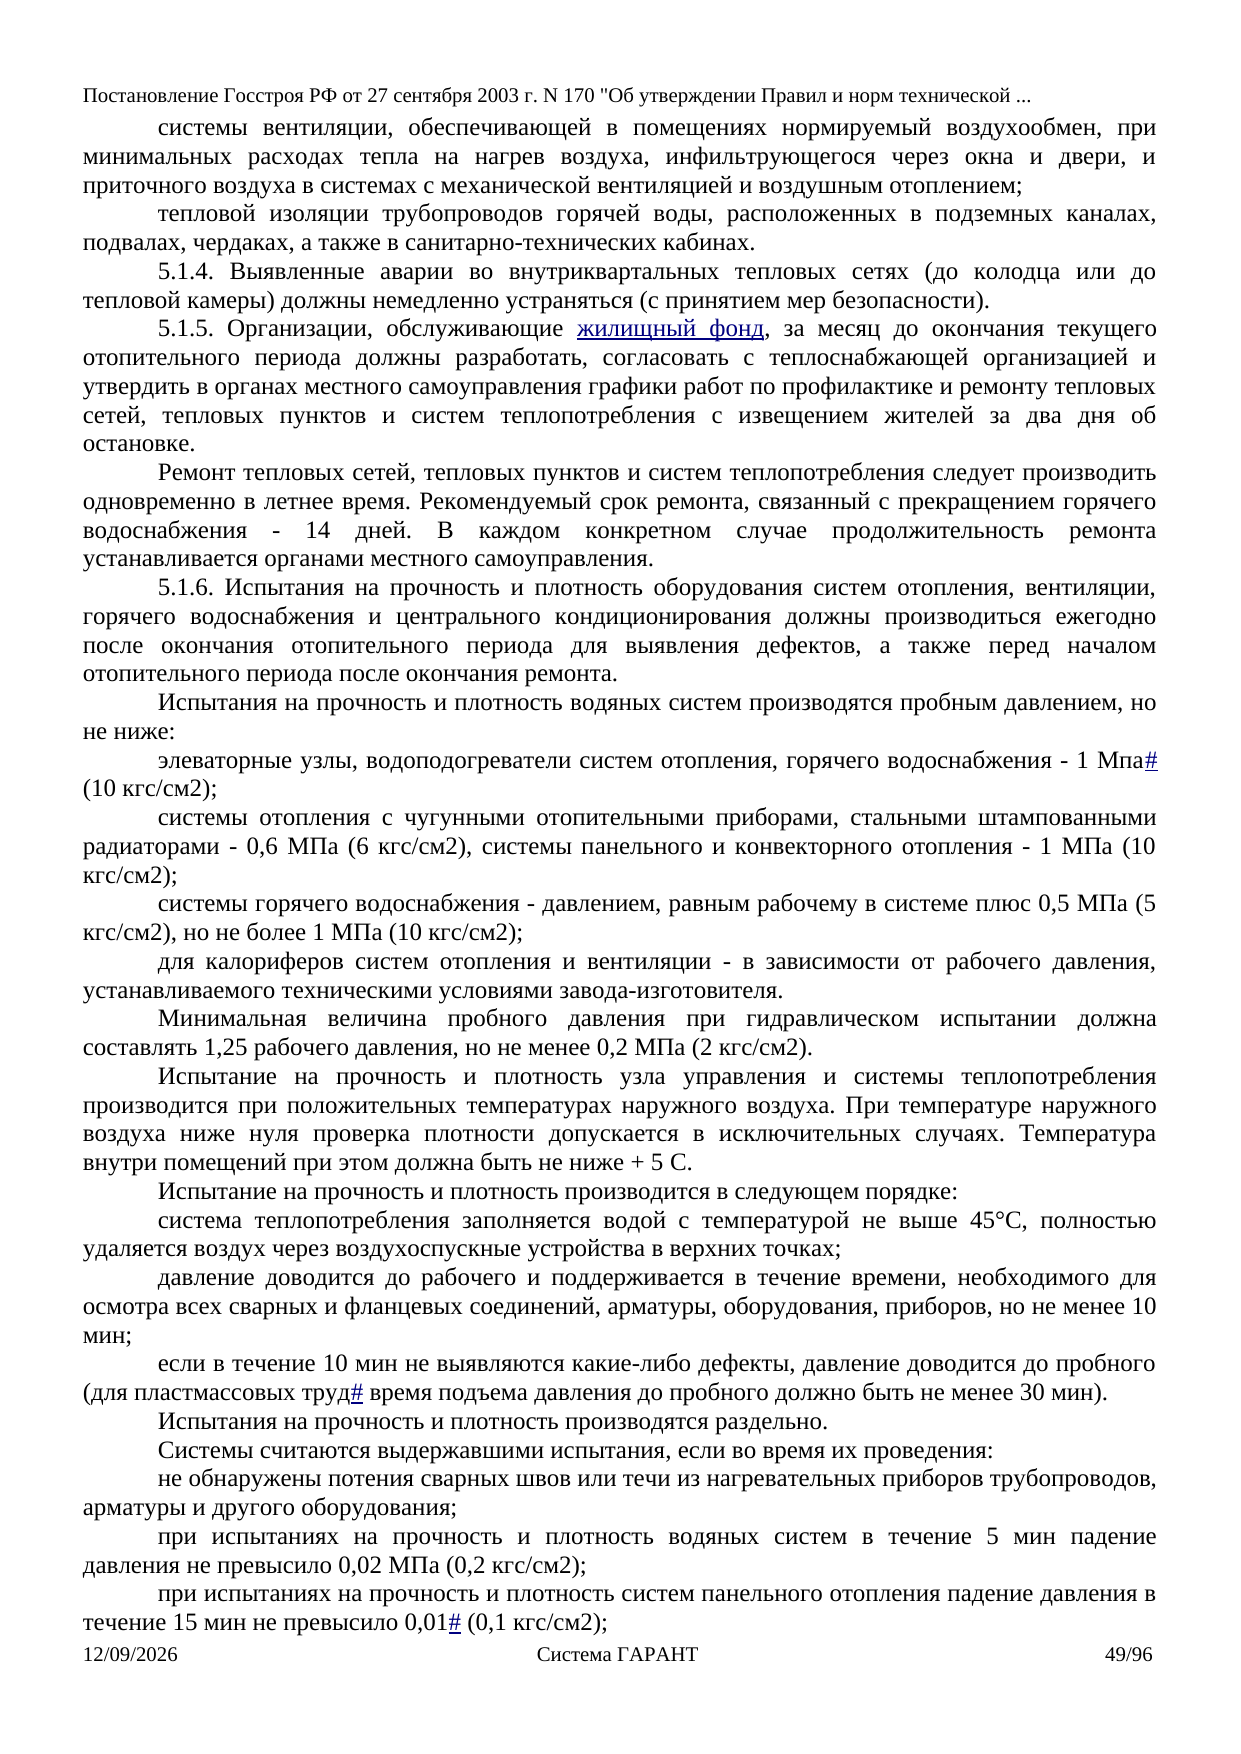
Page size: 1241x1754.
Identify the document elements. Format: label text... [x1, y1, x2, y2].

text не обнаружены потения сварных швов или течи из нагревательных приборов трубопроводов, арматуры и другого оборудования; [83, 1463, 1157, 1521]
text 5.1.4. Выявленные аварии во внутриквартальных тепловых сетях (до колодца или до тепловой камеры) должны немедленно устраняться (с принятием мер безопасности). [83, 256, 1157, 313]
text при испытаниях на прочность и плотность систем панельного отопления падение давления в течение 15 мин не превысило 0,01# (0,1 кгс/см2); [83, 1578, 1157, 1636]
text при испытаниях на прочность и плотность водяных систем в течение 5 мин падение давления не превысило 0,02 МПа (0,2 кгс/см2); [83, 1521, 1157, 1578]
text система теплопотребления заполняется водой с температурой не выше 45°С, полностью удаляется воздух через воздухоспускные устройства в верхних точках; [83, 1205, 1157, 1262]
text Испытание на прочность и плотность производится в следующем порядке: [83, 1176, 1157, 1205]
text системы вентиляции, обеспечивающей в помещениях нормируемый воздухообмен, при минимальных расходах тепла на нагрев воздуха, инфильтрующегося через окна и двери, и приточного воздуха в системах с механической вентиляцией и воздушным отоплением; [83, 112, 1157, 198]
text 5.1.5. Организации, обслуживающие жилищный фонд, за месяц до окончания текущего отопительного периода должны разработать, согласовать с теплоснабжающей организацией и утвердить в органах местного самоуправления графики работ по профилактике и ремонту тепловых сетей, тепловых пунктов и систем теплопотребления с извещением жителей за два дня об остановке. [83, 313, 1157, 457]
text Испытания на прочность и плотность водяных систем производятся пробным давлением, но не ниже: [83, 687, 1157, 745]
text Минимальная величина пробного давления при гидравлическом испытании должна составлять 1,25 рабочего давления, но не менее 0,2 МПа (2 кгс/см2). [83, 1003, 1157, 1061]
text системы отопления с чугунными отопительными приборами, стальными штампованными радиаторами - 0,6 МПа (6 кгс/см2), системы панельного и конвекторного отопления - 1 МПа (10 кгс/см2); [83, 802, 1157, 888]
text 5.1.6. Испытания на прочность и плотность оборудования систем отопления, вентиляции, горячего водоснабжения и центрального кондиционирования должны производиться ежегодно после окончания отопительного периода для выявления дефектов, а также перед началом отопительного периода после окончания ремонта. [83, 572, 1157, 687]
text Испытания на прочность и плотность производятся раздельно. [83, 1406, 1157, 1435]
text системы горячего водоснабжения - давлением, равным рабочему в системе плюс 0,5 МПа (5 кгс/см2), но не более 1 МПа (10 кгс/см2); [83, 888, 1157, 946]
text элеваторные узлы, водоподогреватели систем отопления, горячего водоснабжения - 1 Мпа# (10 кгс/см2); [83, 745, 1157, 802]
text Системы считаются выдержавшими испытания, если во время их проведения: [83, 1435, 1157, 1463]
text если в течение 10 мин не выявляются какие-либо дефекты, давление доводится до пробного (для пластмассовых труд# время подъема давления до пробного должно быть не менее 30 мин). [83, 1348, 1157, 1406]
text Испытание на прочность и плотность узла управления и системы теплопотребления производится при положительных температурах наружного воздуха. При температуре наружного воздуха ниже нуля проверка плотности допускается в исключительных случаях. Температура внутри помещений при этом должна быть не ниже + 5 С. [83, 1061, 1157, 1176]
text для калориферов систем отопления и вентиляции - в зависимости от рабочего давления, устанавливаемого техническими условиями завода-изготовителя. [83, 946, 1157, 1003]
text Ремонт тепловых сетей, тепловых пунктов и систем теплопотребления следует производить одновременно в летнее время. Рекомендуемый срок ремонта, связанный с прекращением горячего водоснабжения - 14 дней. В каждом конкретном случае продолжительность ремонта устанавливается органами местного самоуправления. [83, 457, 1157, 572]
text тепловой изоляции трубопроводов горячей воды, расположенных в подземных каналах, подвалах, чердаках, а также в санитарно-технических кабинах. [83, 198, 1157, 256]
text давление доводится до рабочего и поддерживается в течение времени, необходимого для осмотра всех сварных и фланцевых соединений, арматуры, оборудования, приборов, но не менее 10 мин; [83, 1262, 1157, 1348]
